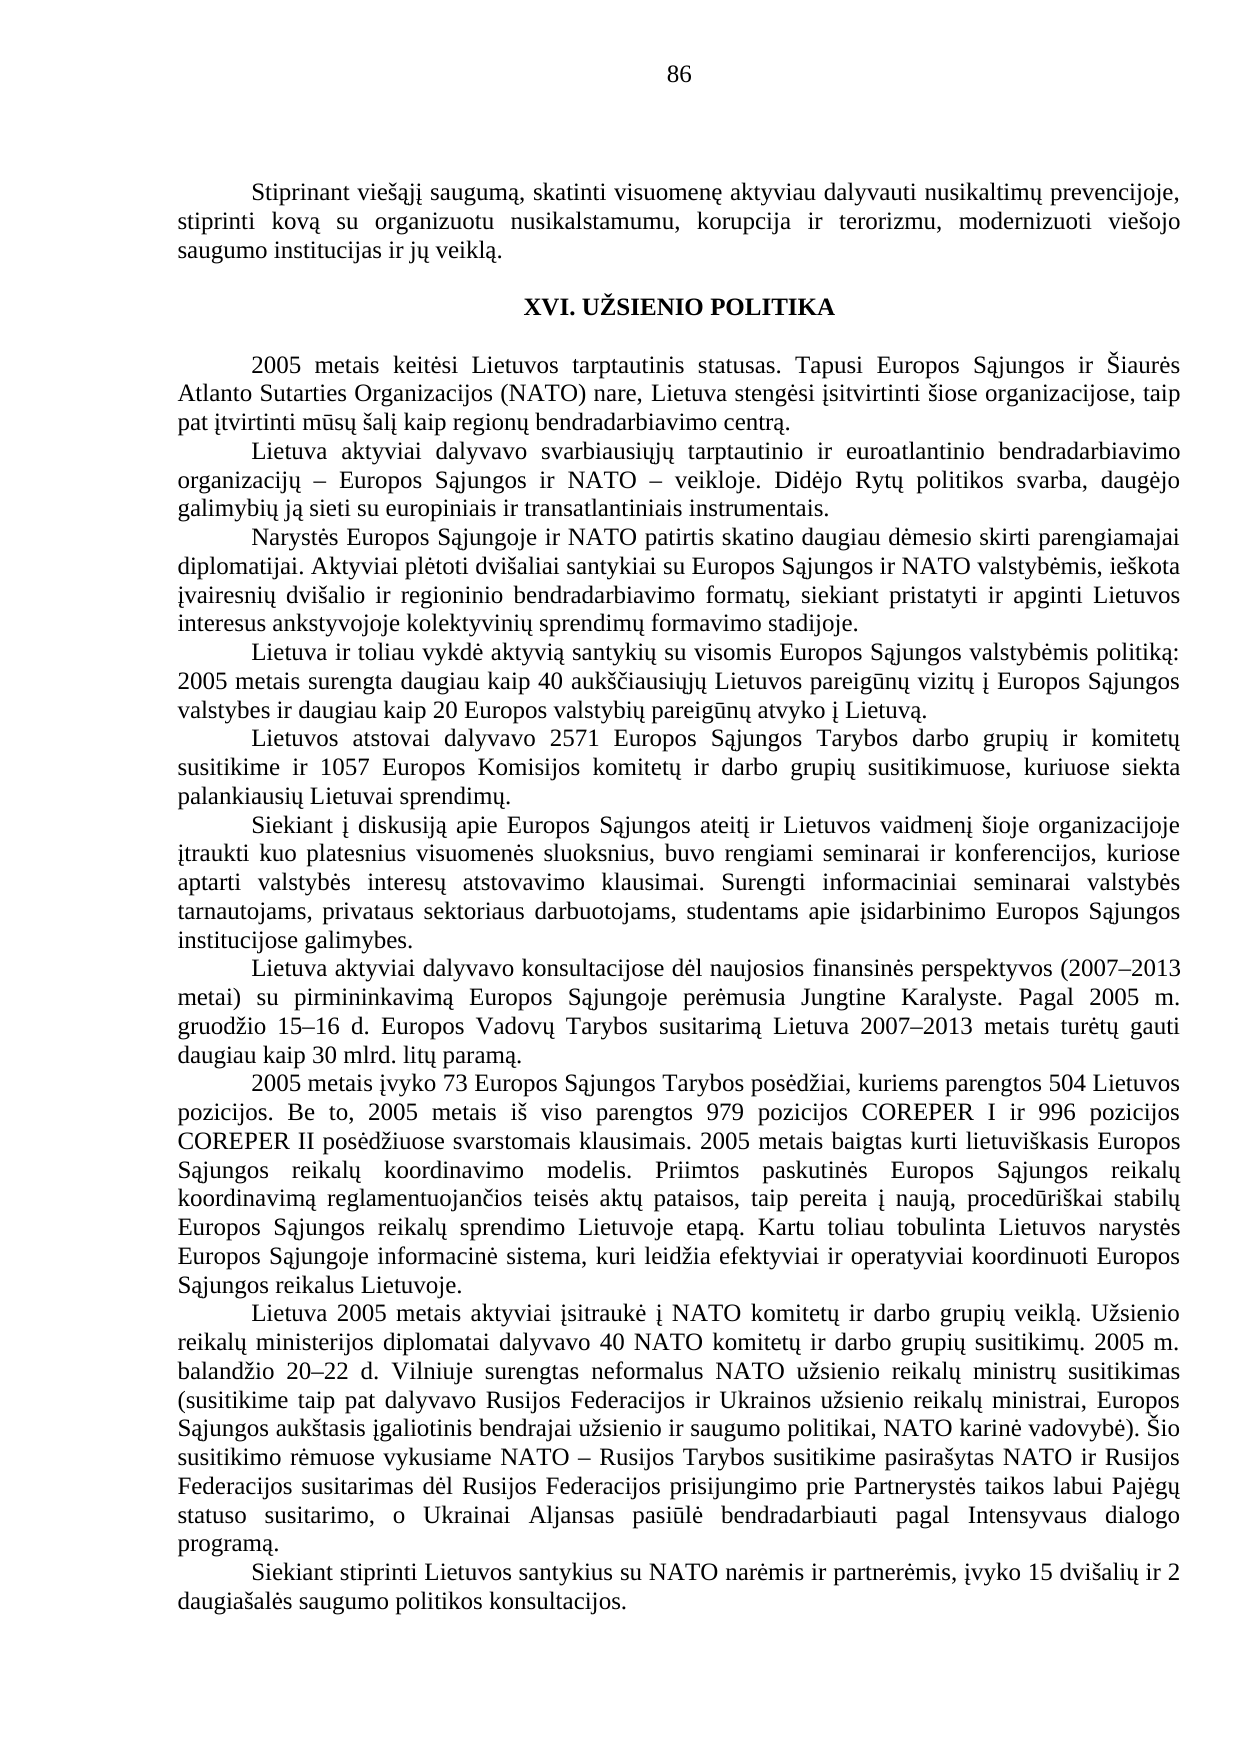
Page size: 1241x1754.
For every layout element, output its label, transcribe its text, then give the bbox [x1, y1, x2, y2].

text Lietuvos atstovai dalyvavo 2571 Europos Sąjungos Tarybos darbo grupių ir komitetų susitikime ir 1057 Europos Komisijos komitetų ir darbo grupių susitikimuose, kuriuose siekta palankiausių Lietuvai sprendimų. [177, 723, 1181, 810]
text Narystės Europos Sąjungoje ir NATO patirtis skatino daugiau dėmesio skirti parengiamajai diplomatijai. Aktyviai plėtoti dvišaliai santykiai su Europos Sąjungos ir NATO valstybėmis, ieškota įvairesnių dvišalio ir regioninio bendradarbiavimo formatų, siekiant pristatyti ir apginti Lietuvos interesus ankstyvojoje kolektyvinių sprendimų formavimo stadijoje. [177, 522, 1181, 637]
text 2005 metais keitėsi Lietuvos tarptautinis statusas. Tapusi Europos Sąjungos ir Šiaurės Atlanto Sutarties Organizacijos (NATO) nare, lietuva stengėsi įsitvirtinti šiose organizacijose, taip pat įtvirtinti mūsų šalį kaip regionų bendradarbiavimo centrą. [177, 350, 1181, 436]
text Lietuva aktyviai dalyvavo konsultacijose dėl naujosios finansinės perspektyvos (2007–2013 metai) su pirmininkavimą Europos Sąjungoje perėmusia Jungtine Karalyste. Pagal 2005 m. gruodžio 15–16 d. Europos Vadovų Tarybos susitarimą Lietuva 2007–2013 metais turėtų gauti daugiau kaip 30 mlrd. litų paramą. [177, 953, 1181, 1068]
text Siekiant į diskusiją apie Europos Sąjungos ateitį ir Lietuvos vaidmenį šioje organizacijoje įtraukti kuo platesnius visuomenės sluoksnius, buvo rengiami seminarai ir konferencijos, kuriose aptarti valstybės interesų atstovavimo klausimai. Surengti informaciniai seminarai valstybės tarnautojams, privataus sektoriaus darbuotojams, studentams apie įsidarbinimo Europos Sąjungos institucijose galimybes. [177, 810, 1181, 953]
text XVI. UŽSIENIO POLITIKA [177, 292, 1181, 321]
text Stiprinant viešąjį saugumą, skatinti visuomenę aktyviau dalyvauti nusikaltimų prevencijoje, stiprinti kovą su organizuotu nusikalstamumu, korupcija ir terorizmu, modernizuoti viešojo saugumo institucijas ir jų veiklą. [177, 177, 1181, 263]
text 2005 metais įvyko 73 Europos Sąjungos Tarybos posėdžiai, kuriems parengtos 504 Lietuvos pozicijos. Be to, 2005 metais iš viso parengtos 979 pozicijos COREPER I ir 996 pozicijos COREPER II posėdžiuose svarstomais klausimais. 2005 metais baigtas kurti lietuviškasis Europos Sąjungos reikalų koordinavimo modelis. Priimtos paskutinės Europos Sąjungos reikalų koordinavimą reglamentuojančios teisės aktų pataisos, taip pereita į naują, procedūriškai stabilų Europos Sąjungos reikalų sprendimo Lietuvoje etapą. Kartu toliau tobulinta Lietuvos narystės Europos Sąjungoje informacinė sistema, kuri leidžia efektyviai ir operatyviai koordinuoti Europos Sąjungos reikalus Lietuvoje. [177, 1068, 1181, 1298]
text Lietuva ir toliau vykdė aktyvią santykių su visomis Europos Sąjungos valstybėmis politiką: 2005 metais surengta daugiau kaip 40 aukščiausiųjų Lietuvos pareigūnų vizitų į Europos Sąjungos valstybes ir daugiau kaip 20 Europos valstybių pareigūnų atvyko į Lietuvą. [177, 637, 1181, 723]
text Lietuva 2005 metais aktyviai įsitraukė į NATO komitetų ir darbo grupių veiklą. Užsienio reikalų ministerijos diplomatai dalyvavo 40 NATO komitetų ir darbo grupių susitikimų. 2005 m. balandžio 20–22 d. Vilniuje surengtas neformalus NATO užsienio reikalų ministrų susitikimas (susitikime taip pat dalyvavo Rusijos Federacijos ir Ukrainos užsienio reikalų ministrai, Europos Sąjungos aukštasis įgaliotinis bendrajai užsienio ir saugumo politikai, NATO karinė vadovybė). Šio susitikimo rėmuose vykusiame NATO – Rusijos Tarybos susitikime pasirašytas NATO ir Rusijos Federacijos susitarimas dėl Rusijos Federacijos prisijungimo prie Partnerystės taikos labui Pajėgų statuso susitarimo, o Ukrainai Aljansas pasiūlė bendradarbiauti pagal Intensyvaus dialogo programą. [177, 1298, 1181, 1557]
text Siekiant stiprinti Lietuvos santykius su NATO narėmis ir partnerėmis, įvyko 15 dvišalių ir 2 daugiašalės saugumo politikos konsultacijos. [177, 1557, 1181, 1615]
text Lietuva aktyviai dalyvavo svarbiausiųjų tarptautinio ir euroatlantinio bendradarbiavimo organizacijų – Europos Sąjungos ir NATO – veikloje. Didėjo Rytų politikos svarba, daugėjo galimybių ją sieti su europiniais ir transatlantiniais instrumentais. [177, 436, 1181, 522]
